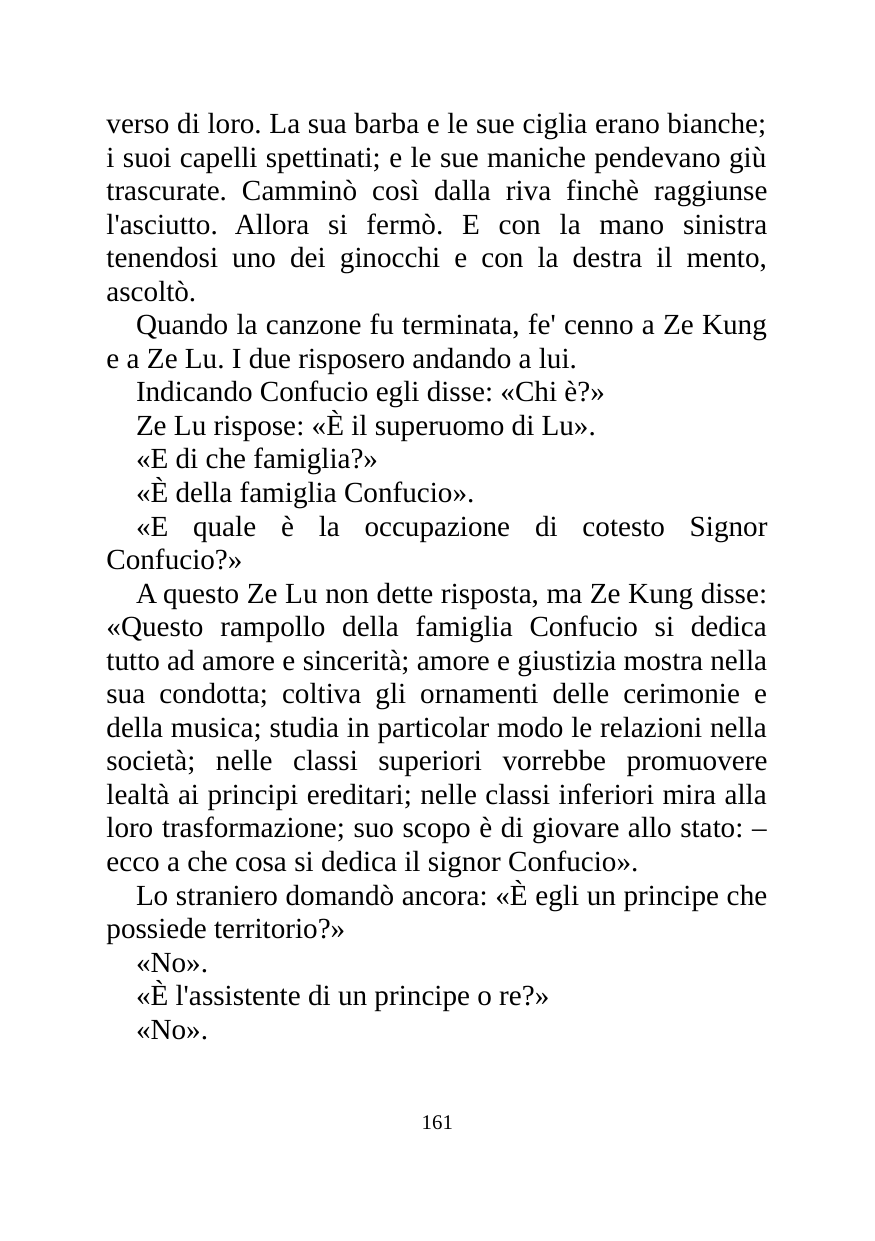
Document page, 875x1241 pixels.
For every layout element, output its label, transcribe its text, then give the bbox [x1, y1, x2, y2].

text A questo Ze Lu non dette risposta, ma Ze Kung disse: «Questo rampollo della famiglia Confucio si dedica tutto ad amore e sincerità; amore e giustizia mostra nella sua condotta; coltiva gli ornamenti delle cerimonie e della musica; studia in particolar modo le relazioni nella società; nelle classi superiori vorrebbe promuovere lealtà ai principi ereditari; nelle classi inferiori mira alla loro trasformazione; suo scopo è di giovare allo stato: – ecco a che cosa si dedica il signor Confucio». [106, 576, 768, 878]
text verso di loro. La sua barba e le sue ciglia erano bianche; i suoi capelli spettinati; e le sue maniche pendevano giù trascurate. Camminò così dalla riva finchè raggiunse l'asciutto. Allora si fermò. E con la mano sinistra tenendosi uno dei ginocchi e con la destra il mento, ascoltò. [106, 106, 768, 307]
text Lo straniero domandò ancora: «È egli un principe che possiede territorio?» [106, 878, 768, 945]
text Quando la canzone fu terminata, fe' cenno a Ze Kung e a Ze Lu. I due risposero andando a lui. [106, 307, 768, 374]
text «No». [106, 945, 768, 978]
text «E quale è la occupazione di cotesto Signor Confucio?» [106, 509, 768, 576]
text Ze Lu rispose: «È il superuomo di Lu». [106, 408, 768, 442]
text «E di che famiglia?» [106, 442, 768, 475]
text «È l'assistente di un principe o re?» [106, 978, 768, 1012]
text «No». [106, 1012, 768, 1045]
text Indicando Confucio egli disse: «Chi è?» [106, 374, 768, 408]
text «È della famiglia Confucio». [106, 475, 768, 509]
